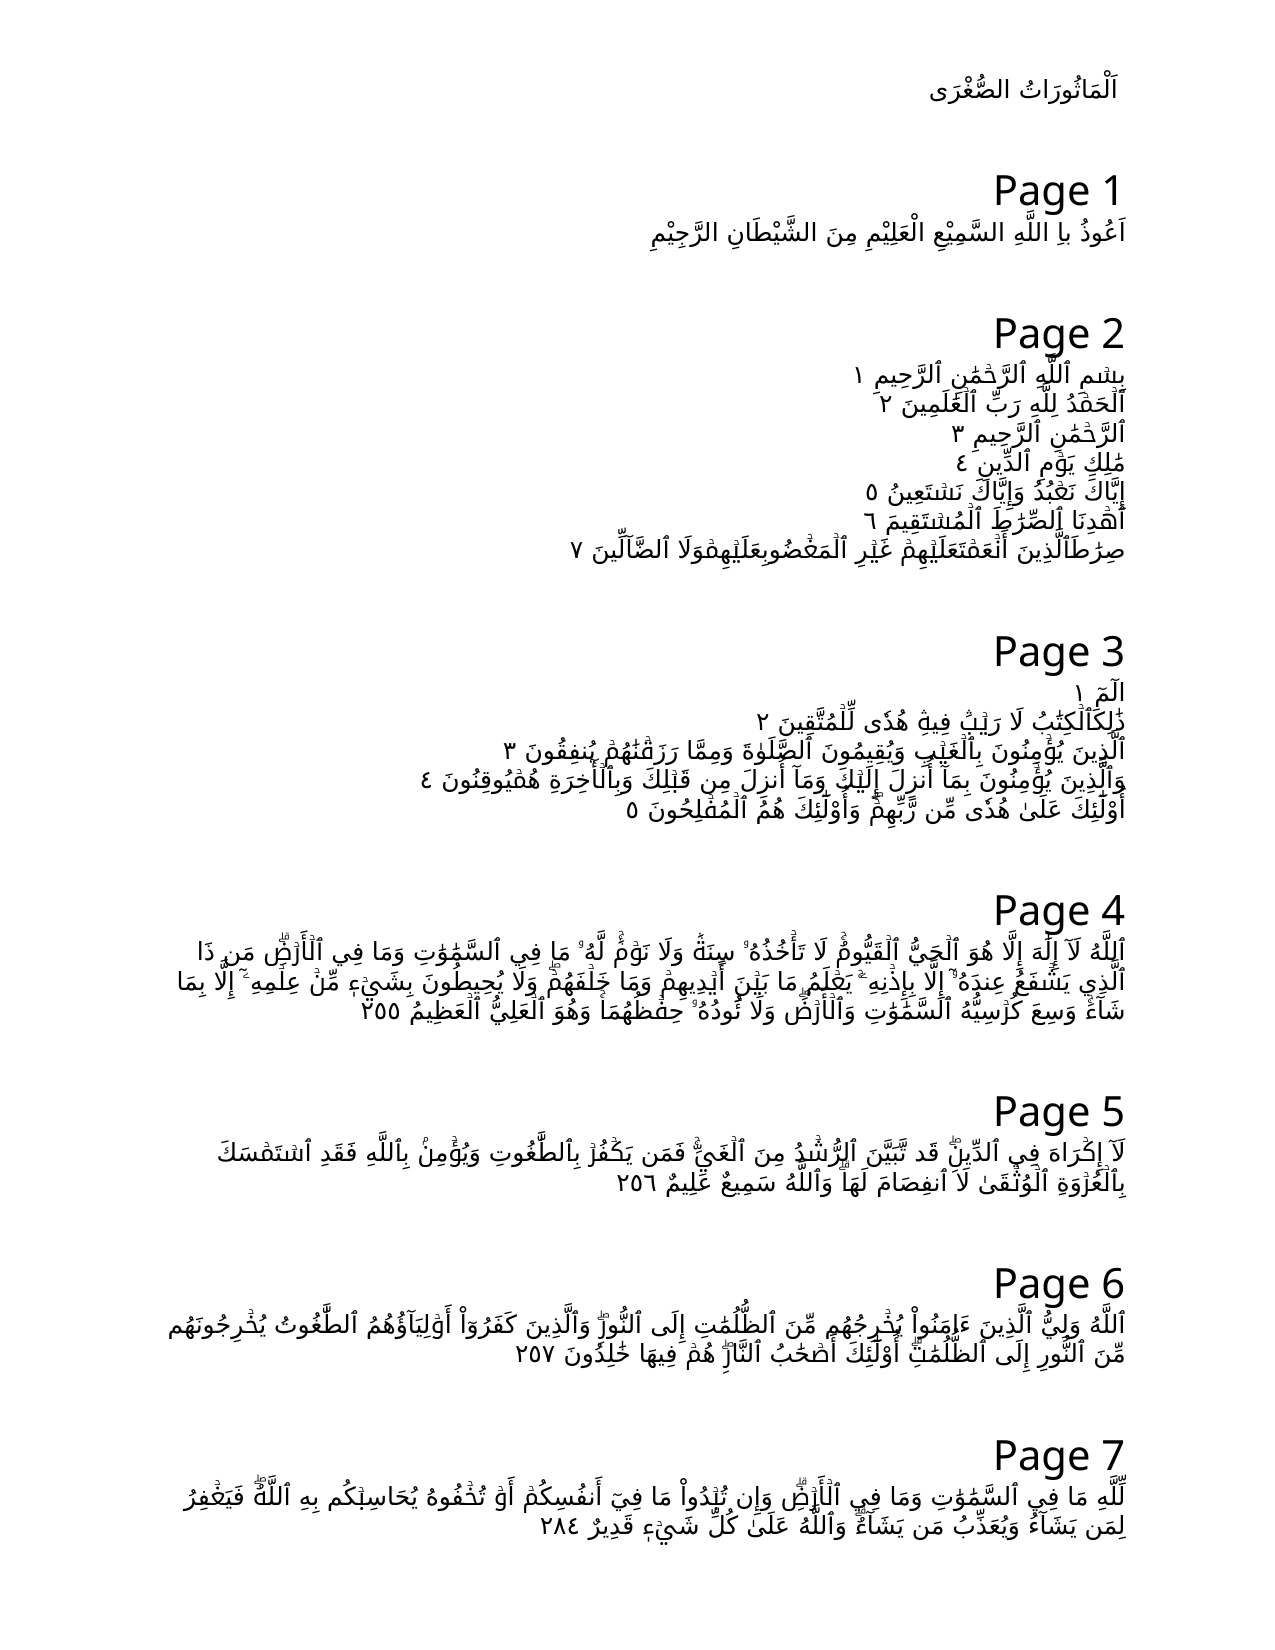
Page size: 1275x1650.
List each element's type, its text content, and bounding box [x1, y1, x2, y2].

text وَٱلَّذِينَ يُؤۡمِنُونَ بِمَآ أُنزِلَ إِلَيۡكَ وَمَآ أُنزِلَ مِن قَبۡلِكَ وَبِٱلۡأٓخِرَةِ هُمۡيُوقِنُونَ ٤ [150, 766, 1125, 795]
text اَعُوذُ باِ اللَّهِ السَّمِيْعِ الْعَلِيْمِ مِنَ الشَّيْطَانِ الرَّجِيْمِ [150, 218, 1125, 247]
text الٓمٓ ١ [150, 678, 1125, 707]
text Page 5 [150, 1082, 1125, 1138]
text Page 7 [150, 1426, 1125, 1482]
text مَٰلِكِ يَوۡمِ ٱلدِّينِ ٤ [150, 448, 1125, 477]
text ٱللَّهُ لَآ إِلَٰهَ إِلَّا هُوَ ٱلۡحَيُّ ٱلۡقَيُّومُۚ لَا تَأۡخُذُهُۥ سِنَةٞ وَلَا نَوۡمٞۚ لَّهُۥ مَا فِي ٱلسَّمَٰوَٰتِ وَمَا فِي ٱلۡأَرۡضِۗ مَن ذَا ٱلَّذِي يَشۡفَعُ عِندَهُۥٓ إِلَّا بِإِذۡنِهِۦۚ يَعۡلَمُ مَا بَيۡنَ أَيۡدِيهِمۡ وَمَا خَلۡفَهُمۡۖ وَلَا يُحِيطُونَ بِشَيۡءٖ مِّنۡ عِلۡمِهِۦٓ إِلَّا بِمَا شَآءَۚ وَسِعَ كُرۡسِيُّهُ ٱلسَّمَٰوَٰتِ وَٱلۡأَرۡضَۖ وَلَا ئَُودُهُۥ حِفۡظُهُمَاۚ وَهُوَ ٱلۡعَلِيُّ ٱلۡعَظِيمُ ٢٥٥ [150, 937, 1125, 1025]
text Page 1 [150, 161, 1125, 218]
text ٱللَّهُ وَلِيُّ ٱلَّذِينَ ءَامَنُواْ يُخۡرِجُهُم مِّنَ ٱلظُّلُمَٰتِ إِلَى ٱلنُّورِۖ وَٱلَّذِينَ كَفَرُوٓاْ أَوۡلِيَآؤُهُمُ ٱلطَّٰغُوتُ يُخۡرِجُونَهُم مِّنَ ٱلنُّورِ إِلَى ٱلظُّلُمَٰتِۗ أُوْلَٰٓئِكَ أَصۡحَٰبُ ٱلنَّارِۖ هُمۡ فِيهَا خَٰلِدُونَ ٢٥٧ [150, 1310, 1125, 1369]
text ٱهۡدِنَا ٱلصِّرَٰطَ ٱلۡمُسۡتَقِيمَ ٦ [150, 506, 1125, 535]
text Page 2 [150, 304, 1125, 360]
text إِيَّاكَ نَعۡبُدُ وَإِيَّاكَ نَسۡتَعِينُ ٥ [150, 477, 1125, 506]
text Page 4 [150, 881, 1125, 937]
text ٱلۡحَمۡدُ لِلَّهِ رَبِّ ٱلۡعَٰلَمِينَ ٢ [150, 389, 1125, 419]
text ٱلَّذِينَ يُؤۡمِنُونَ بِٱلۡغَيۡبِ وَيُقِيمُونَ ٱلصَّلَوٰةَ وَمِمَّا رَزَقۡنَٰهُمۡ يُنفِقُونَ ٣ [150, 736, 1125, 766]
text بِسۡمِ ٱللَّهِ ٱلرَّحۡمَٰنِ ٱلرَّحِيمِ ١ [150, 360, 1125, 389]
text اَلْمَاثُورَاتُ الصُّغْرَى [150, 75, 1125, 104]
text لِّلَّهِ مَا فِي ٱلسَّمَٰوَٰتِ وَمَا فِي ٱلۡأَرۡضِۗ وَإِن تُبۡدُواْ مَا فِيٓ أَنفُسِكُمۡ أَوۡ تُخۡفُوهُ يُحَاسِبۡكُم بِهِ ٱللَّهُۖ فَيَغۡفِرُ لِمَن يَشَآءُ وَيُعَذِّبُ مَن يَشَآءُۗ وَٱللَّهُ عَلَىٰ كُلِّ شَيۡءٖ قَدِيرٌ ٢٨٤ [150, 1482, 1125, 1541]
text Page 6 [150, 1254, 1125, 1310]
text ٱلرَّحۡمَٰنِ ٱلرَّحِيمِ ٣ [150, 419, 1125, 448]
text أُوْلَٰٓئِكَ عَلَىٰ هُدٗى مِّن رَّبِّهِمۡۖ وَأُوْلَٰٓئِكَ هُمُ ٱلۡمُفۡلِحُونَ ٥ [150, 795, 1125, 824]
text صِرَٰطَٱلَّذِينَ أَنۡعَمۡتَعَلَيۡهِمۡ غَيۡرِ ٱلۡمَغۡضُوبِعَلَيۡهِمۡوَلَا ٱلضَّآلِّينَ ٧ [150, 535, 1125, 564]
text Page 3 [150, 621, 1125, 678]
text ذَٰلِكَٱلۡكِتَٰبُ لَا رَيۡبَۛ فِيهِۛ هُدٗى لِّلۡمُتَّقِينَ ٢ [150, 707, 1125, 736]
text لَآ إِكۡرَاهَ فِي ٱلدِّينِۖ قَد تَّبَيَّنَ ٱلرُّشۡدُ مِنَ ٱلۡغَيِّۚ فَمَن يَكۡفُرۡ بِٱلطَّٰغُوتِ وَيُؤۡمِنۢ بِٱللَّهِ فَقَدِ ٱسۡتَمۡسَكَ بِٱلۡعُرۡوَةِ ٱلۡوُثۡقَىٰ لَا ٱنفِصَامَ لَهَاۗ وَٱللَّهُ سَمِيعٌ عَلِيمٌ ٢٥٦ [150, 1138, 1125, 1197]
